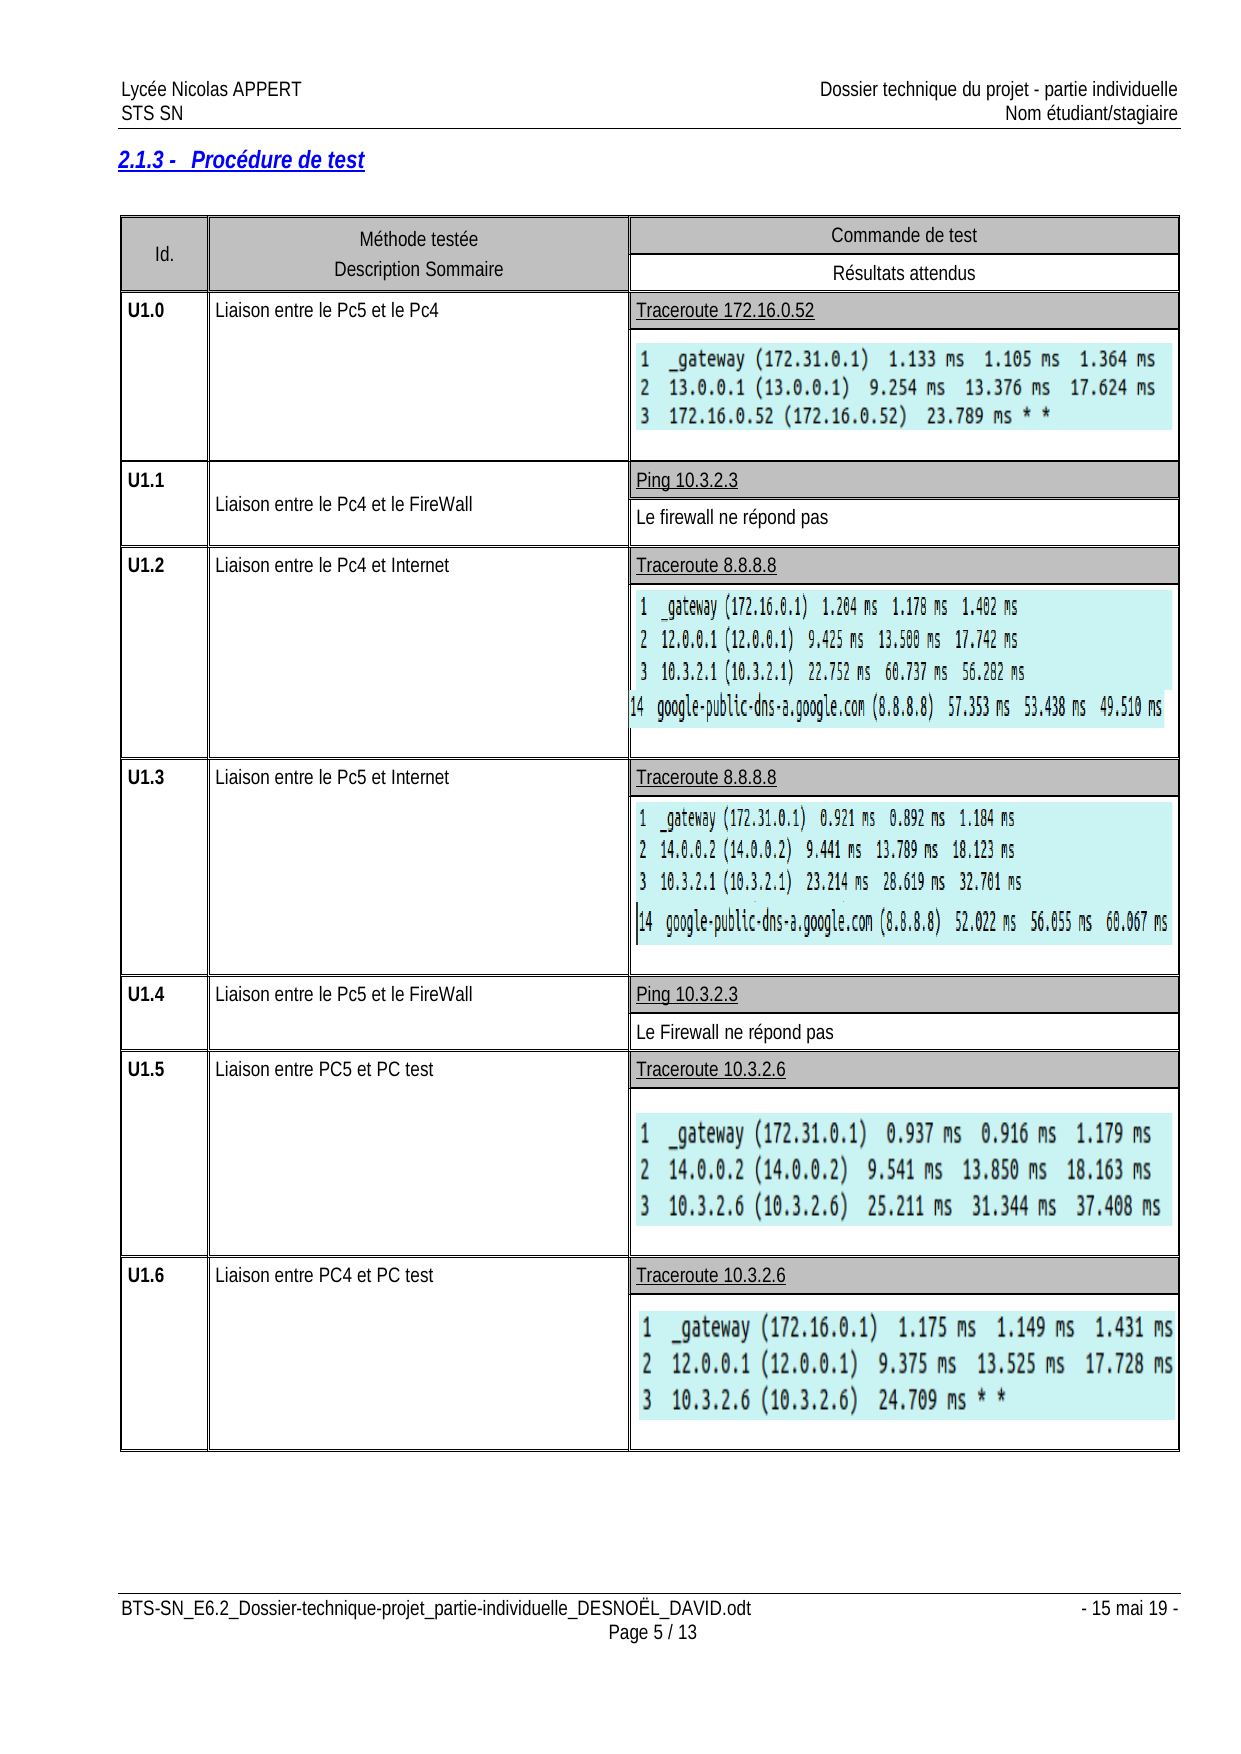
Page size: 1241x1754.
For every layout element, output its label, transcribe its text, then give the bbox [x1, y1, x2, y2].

table_cell [631, 585, 1178, 727]
table_header Traceroute 10.3.2.6 [631, 1052, 1178, 1087]
table_header Méthode testée Description Sommaire [210, 218, 628, 290]
table_cell U1.3 [122, 760, 207, 974]
table_cell [1173, 903, 1178, 944]
table_header Traceroute 8.8.8.8 [631, 548, 1178, 583]
table_header Ping 10.3.2.3 [631, 977, 1178, 1012]
table_cell Liaison entre le Pc5 et Internet [210, 760, 628, 974]
table_header Traceroute 172.16.0.52 [631, 293, 1178, 328]
table_cell U1.2 [122, 548, 207, 757]
table_header Ping 10.3.2.3 [631, 462, 1178, 497]
table_cell Liaison entre le Pc5 et le FireWall [210, 977, 628, 1049]
table_cell [631, 330, 1178, 460]
table_cell U1.1 [122, 462, 207, 545]
picture [636, 1113, 1173, 1226]
picture [639, 1311, 1176, 1420]
table_cell U1.4 [122, 977, 207, 1049]
table_cell Liaison entre PC4 et PC test [210, 1258, 628, 1449]
table_cell Liaison entre le Pc5 et le Pc4 [210, 293, 628, 460]
table_cell [631, 945, 1178, 974]
table_cell Liaison entre le Pc4 et le FireWall [210, 462, 628, 545]
table_cell U1.5 [122, 1052, 207, 1255]
table_header Commande de test [631, 218, 1178, 253]
table_cell U1.0 [122, 293, 207, 460]
subtitle Procédure de test [118, 145, 1181, 174]
table_cell [631, 1089, 1178, 1255]
picture [636, 343, 1173, 430]
table_cell Le Firewall ne répond pas [631, 1014, 1178, 1049]
table_cell Liaison entre PC5 et PC test [210, 1052, 628, 1255]
table_cell Liaison entre le Pc4 et Internet [210, 548, 628, 757]
table_cell [631, 728, 1178, 757]
picture [628, 590, 1173, 728]
picture [636, 802, 1173, 945]
table_header Traceroute 10.3.2.6 [631, 1258, 1178, 1293]
table_header Traceroute 8.8.8.8 [631, 760, 1178, 795]
table_cell Le firewall ne répond pas [631, 500, 1178, 545]
table_header Id. [122, 218, 207, 290]
table_cell Résultats attendus [631, 255, 1178, 290]
table_cell [631, 1295, 1178, 1449]
table_cell [631, 903, 636, 944]
table_cell U1.6 [122, 1258, 207, 1449]
table_cell [631, 797, 1178, 902]
